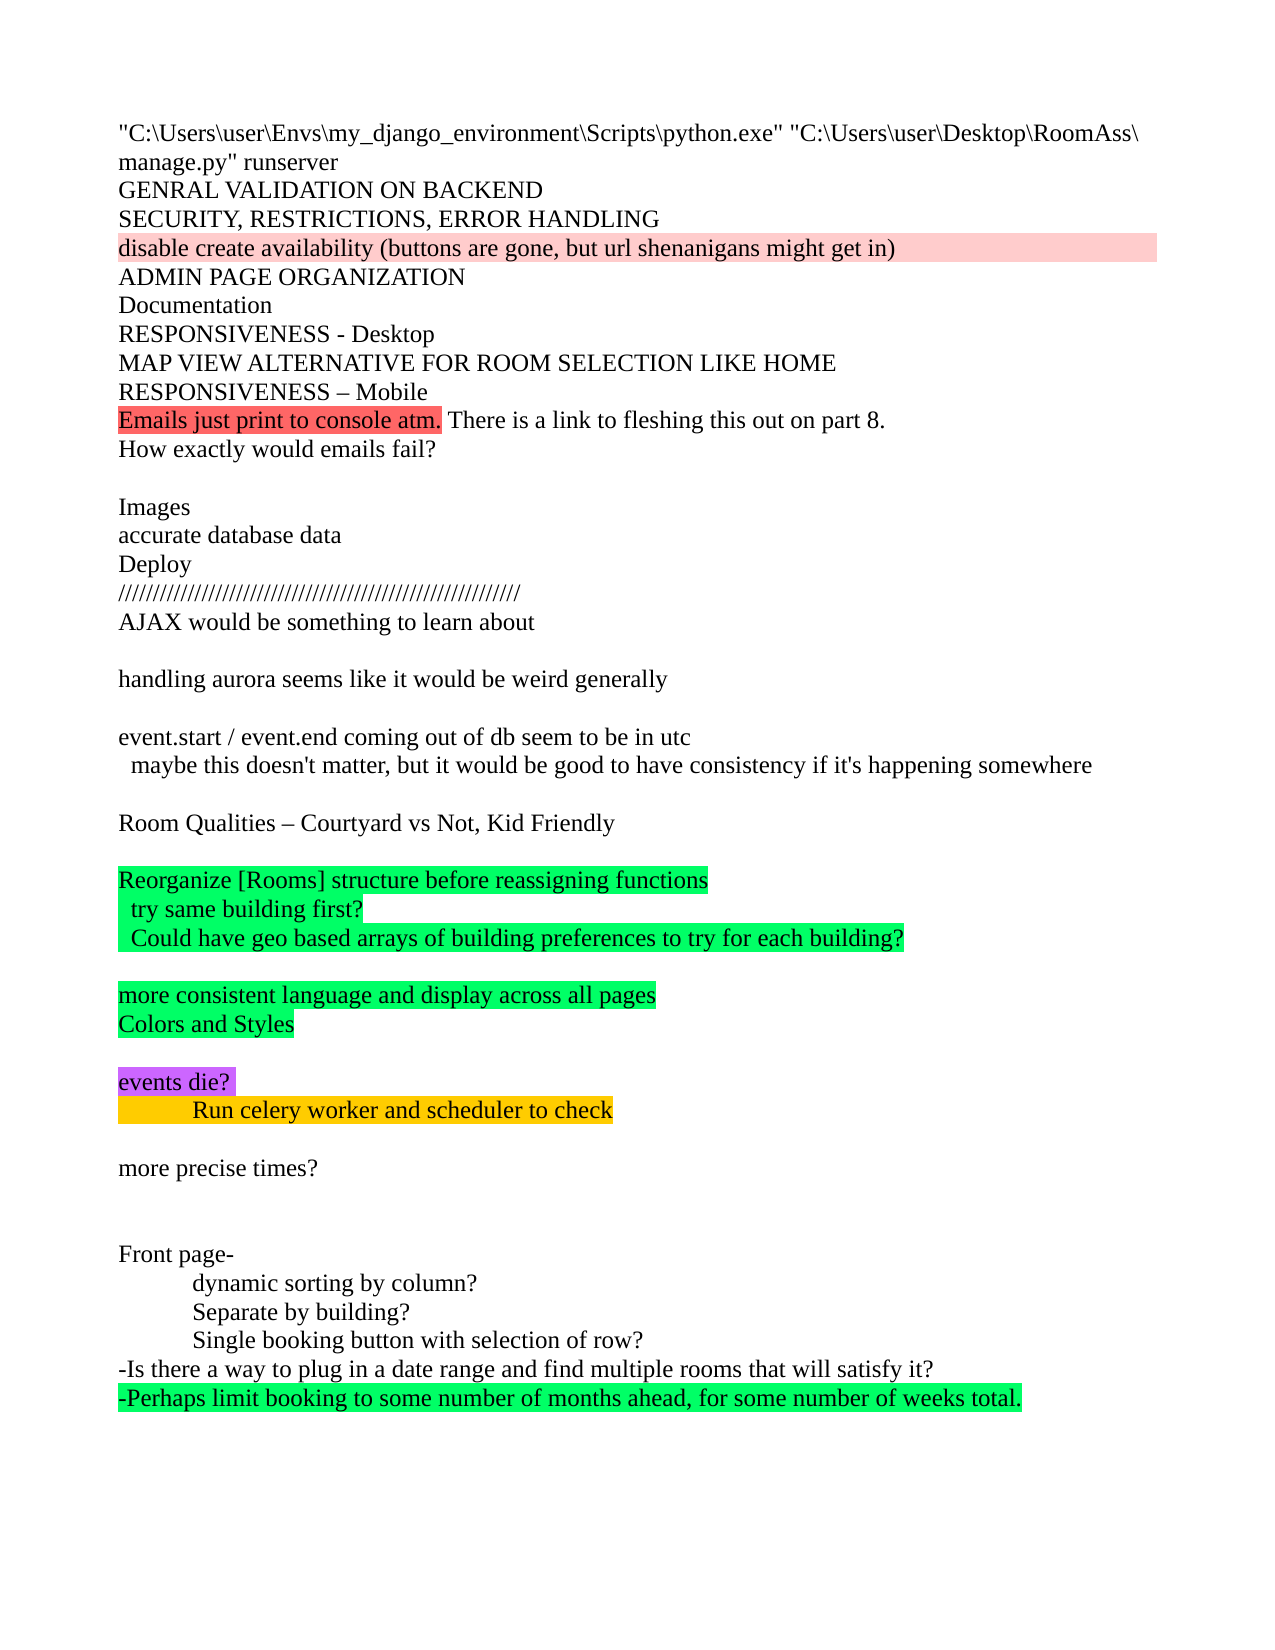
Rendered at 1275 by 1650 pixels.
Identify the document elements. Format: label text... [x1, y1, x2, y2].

text Could have geo based arrays of building preferences to try for each building? [118, 923, 1157, 952]
text Room Qualities – Courtyard vs Not, Kid Friendly [118, 808, 1157, 837]
text event.start / event.end coming out of db seem to be in utc [118, 722, 1157, 751]
text Images [118, 492, 1157, 521]
text How exactly would emails fail? [118, 434, 1157, 463]
text RESPONSIVENESS - Desktop [118, 319, 1157, 348]
text more precise times? [118, 1153, 1157, 1182]
text Colors and Styles [118, 1009, 1157, 1038]
text -Perhaps limit booking to some number of months ahead, for some number of weeks total. [118, 1383, 1157, 1412]
text Single booking button with selection of row? [118, 1326, 1157, 1354]
text AJAX would be something to learn about [118, 607, 1157, 636]
text -Is there a way to plug in a date range and find multiple rooms that will satisfy it? [118, 1354, 1157, 1383]
text MAP VIEW ALTERNATIVE FOR ROOM SELECTION LIKE HOME [118, 348, 1157, 377]
text GENRAL VALIDATION ON BACKEND [118, 176, 1157, 204]
text Reorganize [Rooms] structure before reassigning functions [118, 866, 1157, 894]
text dynamic sorting by column? [118, 1268, 1157, 1297]
text Deploy [118, 549, 1157, 578]
text maybe this doesn't matter, but it would be good to have consistency if it's happening somewhere [118, 751, 1157, 779]
text handling aurora seems like it would be weird generally [118, 664, 1157, 693]
text RESPONSIVENESS – Mobile [118, 377, 1157, 406]
text Emails just print to console atm. There is a link to fleshing this out on part 8. [118, 406, 1157, 434]
text ADMIN PAGE ORGANIZATION [118, 262, 1157, 291]
text accurate database data [118, 521, 1157, 549]
text Documentation [118, 291, 1157, 319]
text "C:\Users\user\Envs\my_django_environment\Scripts\python.exe" "C:\Users\user\Desktop\RoomAss\manage.py" runserver [118, 118, 1157, 176]
text SECURITY, RESTRICTIONS, ERROR HANDLING [118, 204, 1157, 233]
text try same building first? [118, 894, 1157, 923]
text Run celery worker and scheduler to check [118, 1096, 1157, 1124]
text more consistent language and display across all pages [118, 981, 1157, 1009]
text Front page- [118, 1239, 1157, 1268]
text Separate by building? [118, 1297, 1157, 1326]
text disable create availability (buttons are gone, but url shenanigans might get in) [118, 233, 1157, 262]
text events die? [118, 1067, 1157, 1096]
text ////////////////////////////////////////////////////////// [118, 578, 1157, 607]
